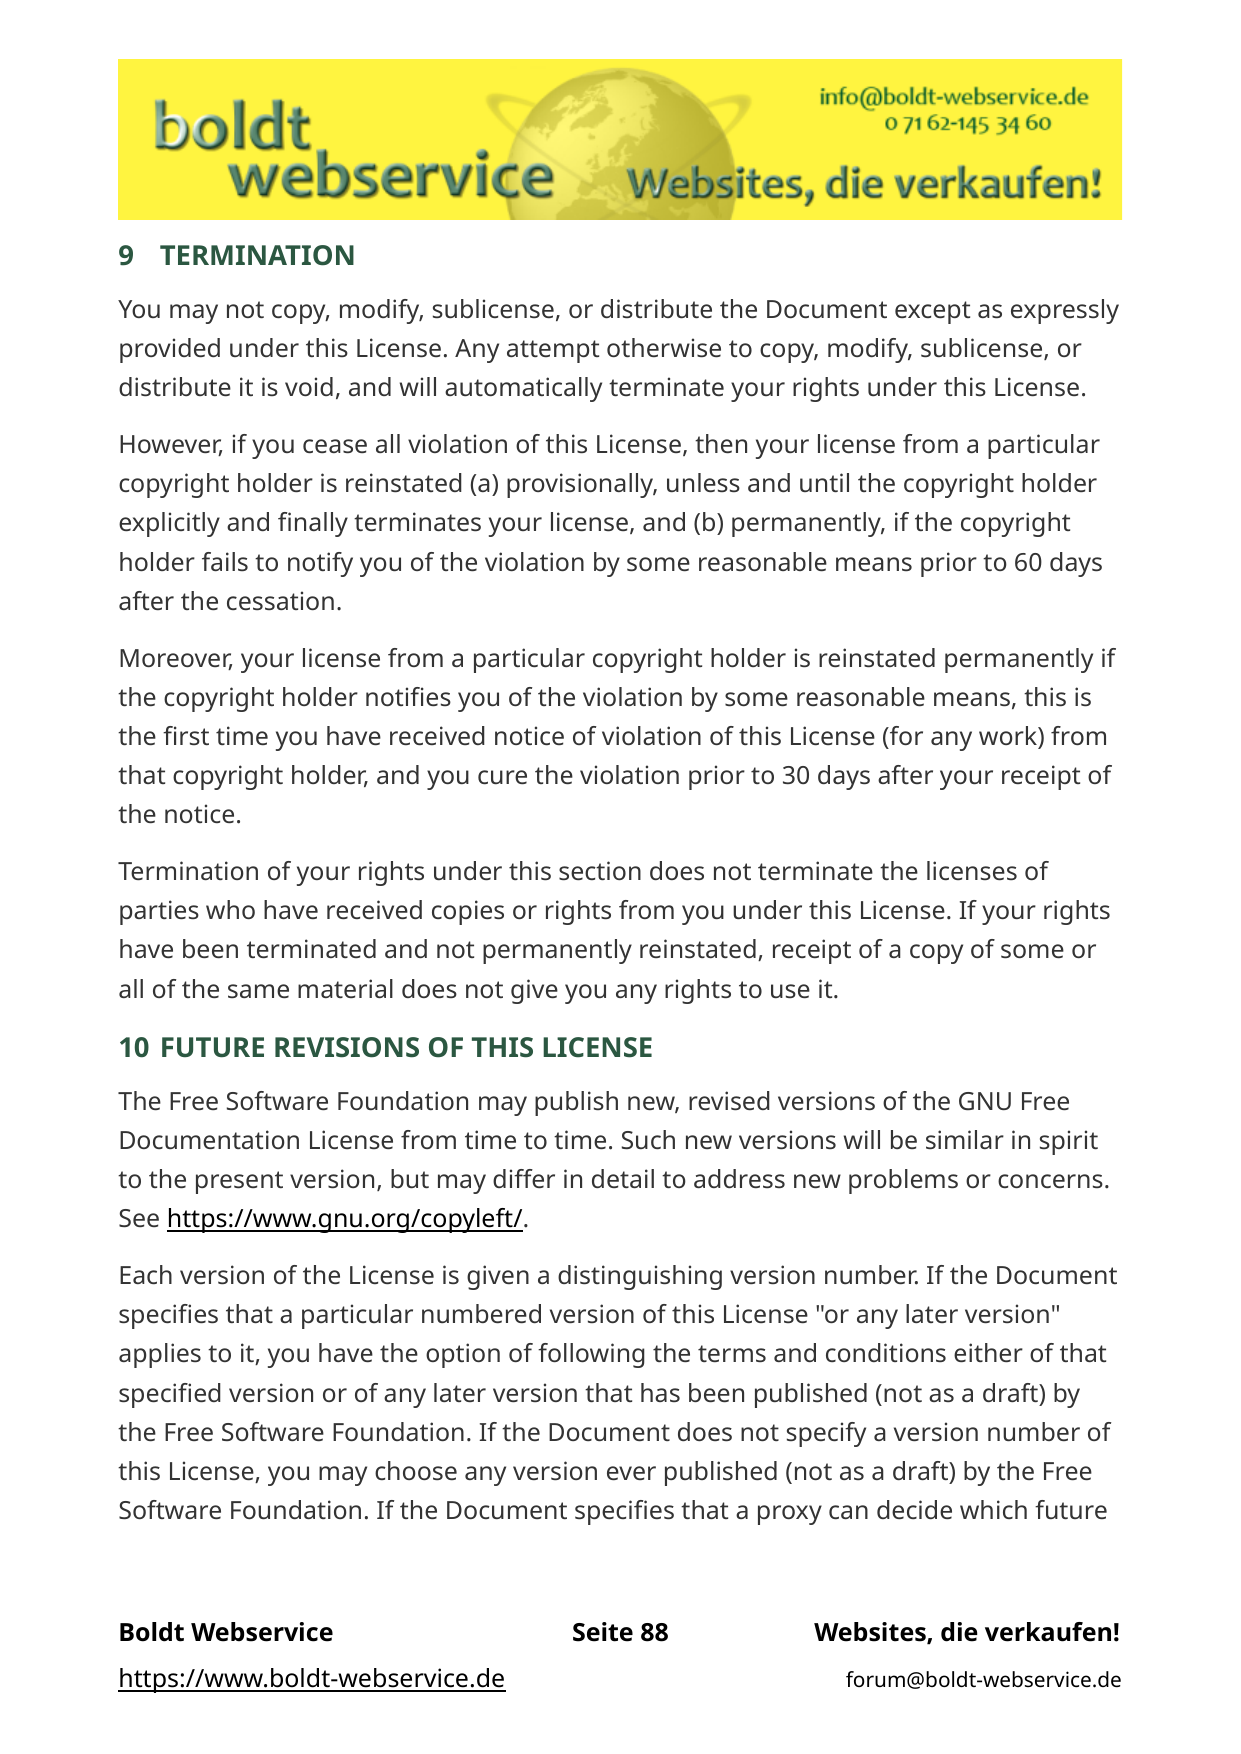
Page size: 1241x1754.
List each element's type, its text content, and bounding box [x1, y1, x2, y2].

text Each version of the License is given a distinguishing version number. If the Document specifies that a particular numbered version of this License "or any later version" applies to it, you have the option of following the terms and conditions either of that specified version or of any later version that has been published (not as a draft) by the Free Software Foundation. If the Document does not specify a version number of this License, you may choose any version ever published (not as a draft) by the Free Software Foundation. If the Document specifies that a proxy can decide which future [118, 1258, 1122, 1527]
subtitle FUTURE REVISIONS OF THIS LICENSE [118, 1028, 1122, 1066]
subtitle TERMINATION [118, 236, 1122, 274]
text Moreover, your license from a particular copyright holder is reinstated permanently if the copyright holder notifies you of the violation by some reasonable means, this is the first time you have received notice of violation of this License (for any work) from that copyright holder, and you cure the violation prior to 30 days after your receipt of the notice. [118, 640, 1122, 831]
text You may not copy, modify, sublicense, or distribute the Document except as expressly provided under this License. Any attempt otherwise to copy, modify, sublicense, or distribute it is void, and will automatically terminate your rights under this License. [118, 291, 1122, 404]
picture [118, 59, 1123, 220]
text However, if you cease all violation of this License, then your license from a particular copyright holder is reinstated (a) provisionally, unless and until the copyright holder explicitly and finally terminates your license, and (b) permanently, if the copyright holder fails to notify you of the violation by some reasonable means prior to 60 days after the cessation. [118, 427, 1122, 617]
text The Free Software Foundation may publish new, revised versions of the GNU Free Documentation License from time to time. Such new versions will be similar in spirit to the present version, but may differ in detail to address new problems or concerns. See https://www.gnu.org/copyleft/. [118, 1083, 1122, 1235]
text Termination of your rights under this section does not terminate the licenses of parties who have received copies or rights from you under this License. If your rights have been terminated and not permanently reinstated, receipt of a copy of some or all of the same material does not give you any rights to use it. [118, 854, 1122, 1005]
